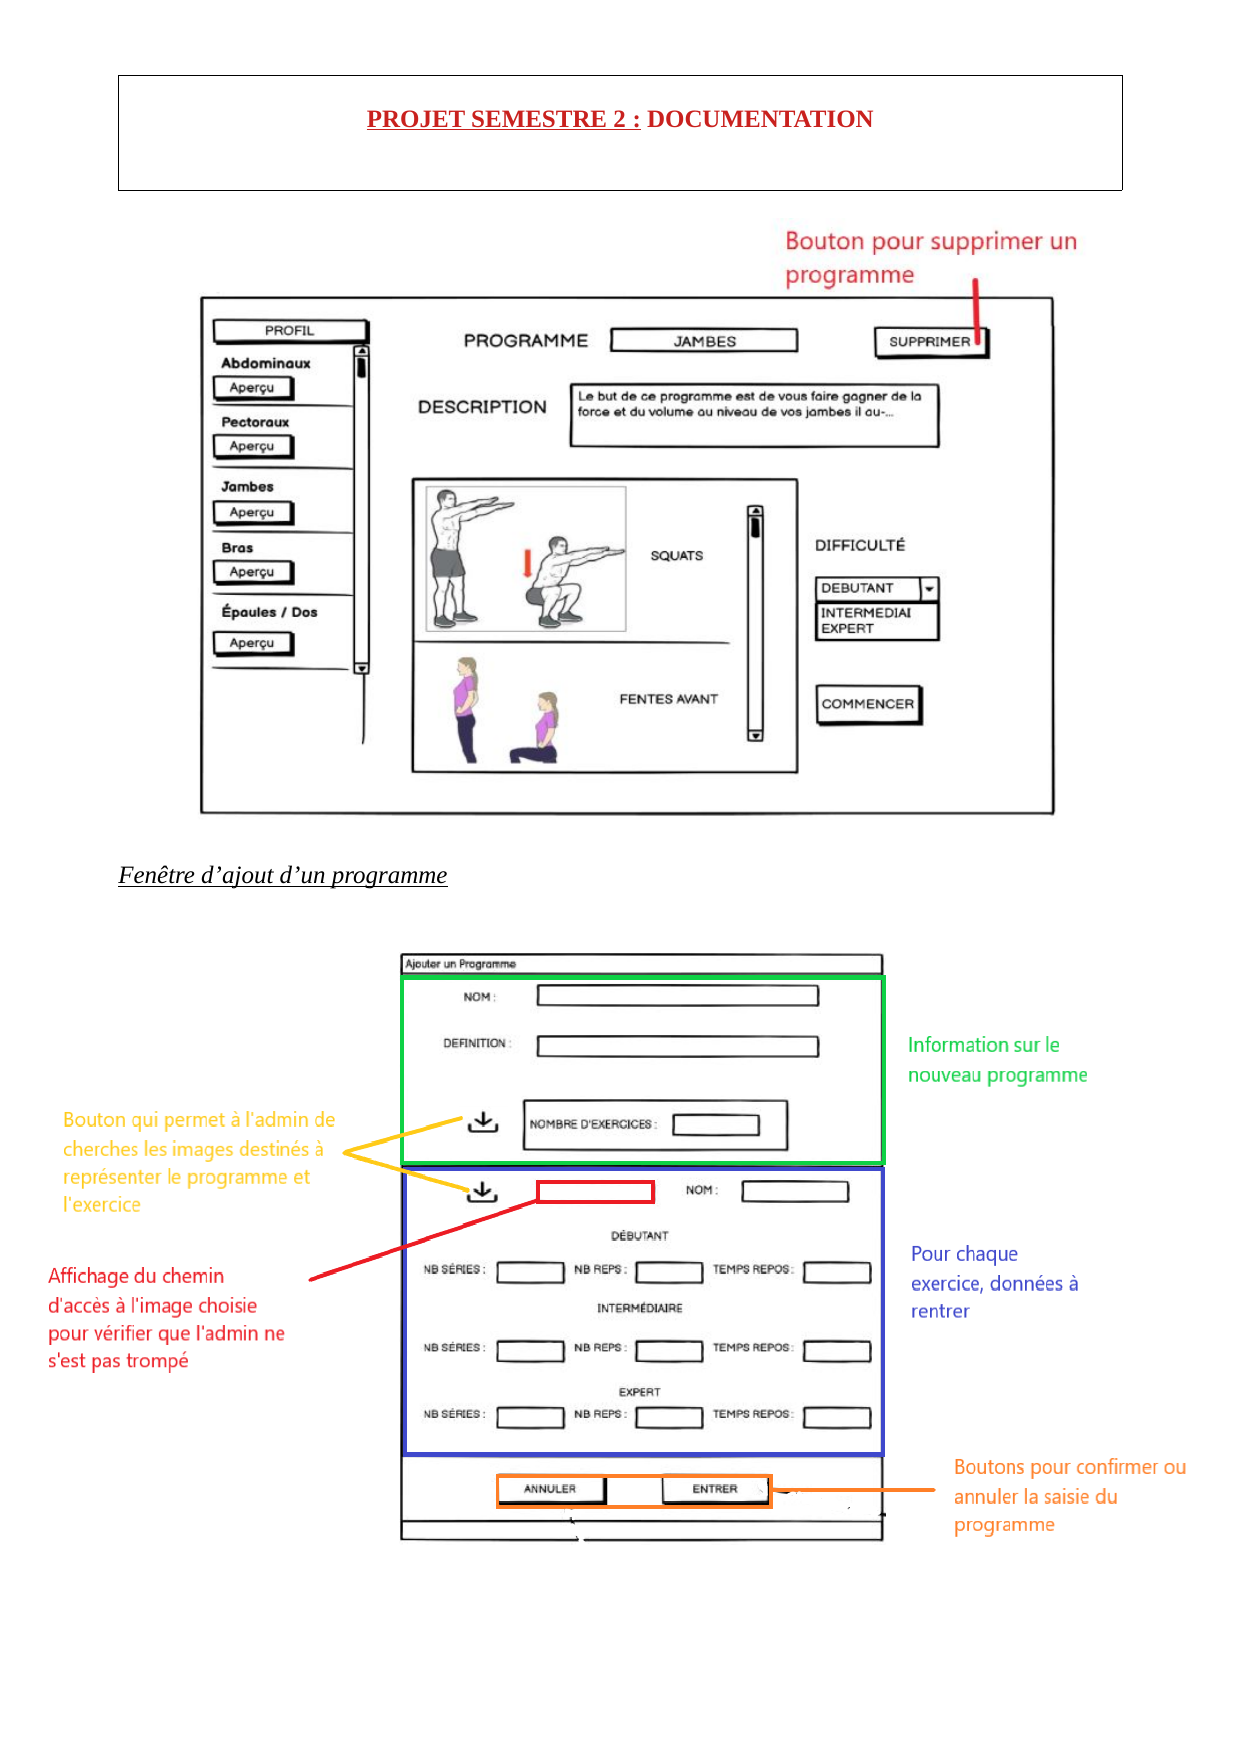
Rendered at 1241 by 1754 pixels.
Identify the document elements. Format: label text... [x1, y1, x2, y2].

text Fenêtre d’ajout d’un programme [118, 861, 1122, 889]
picture [161, 218, 1090, 861]
picture [32, 936, 1206, 1560]
